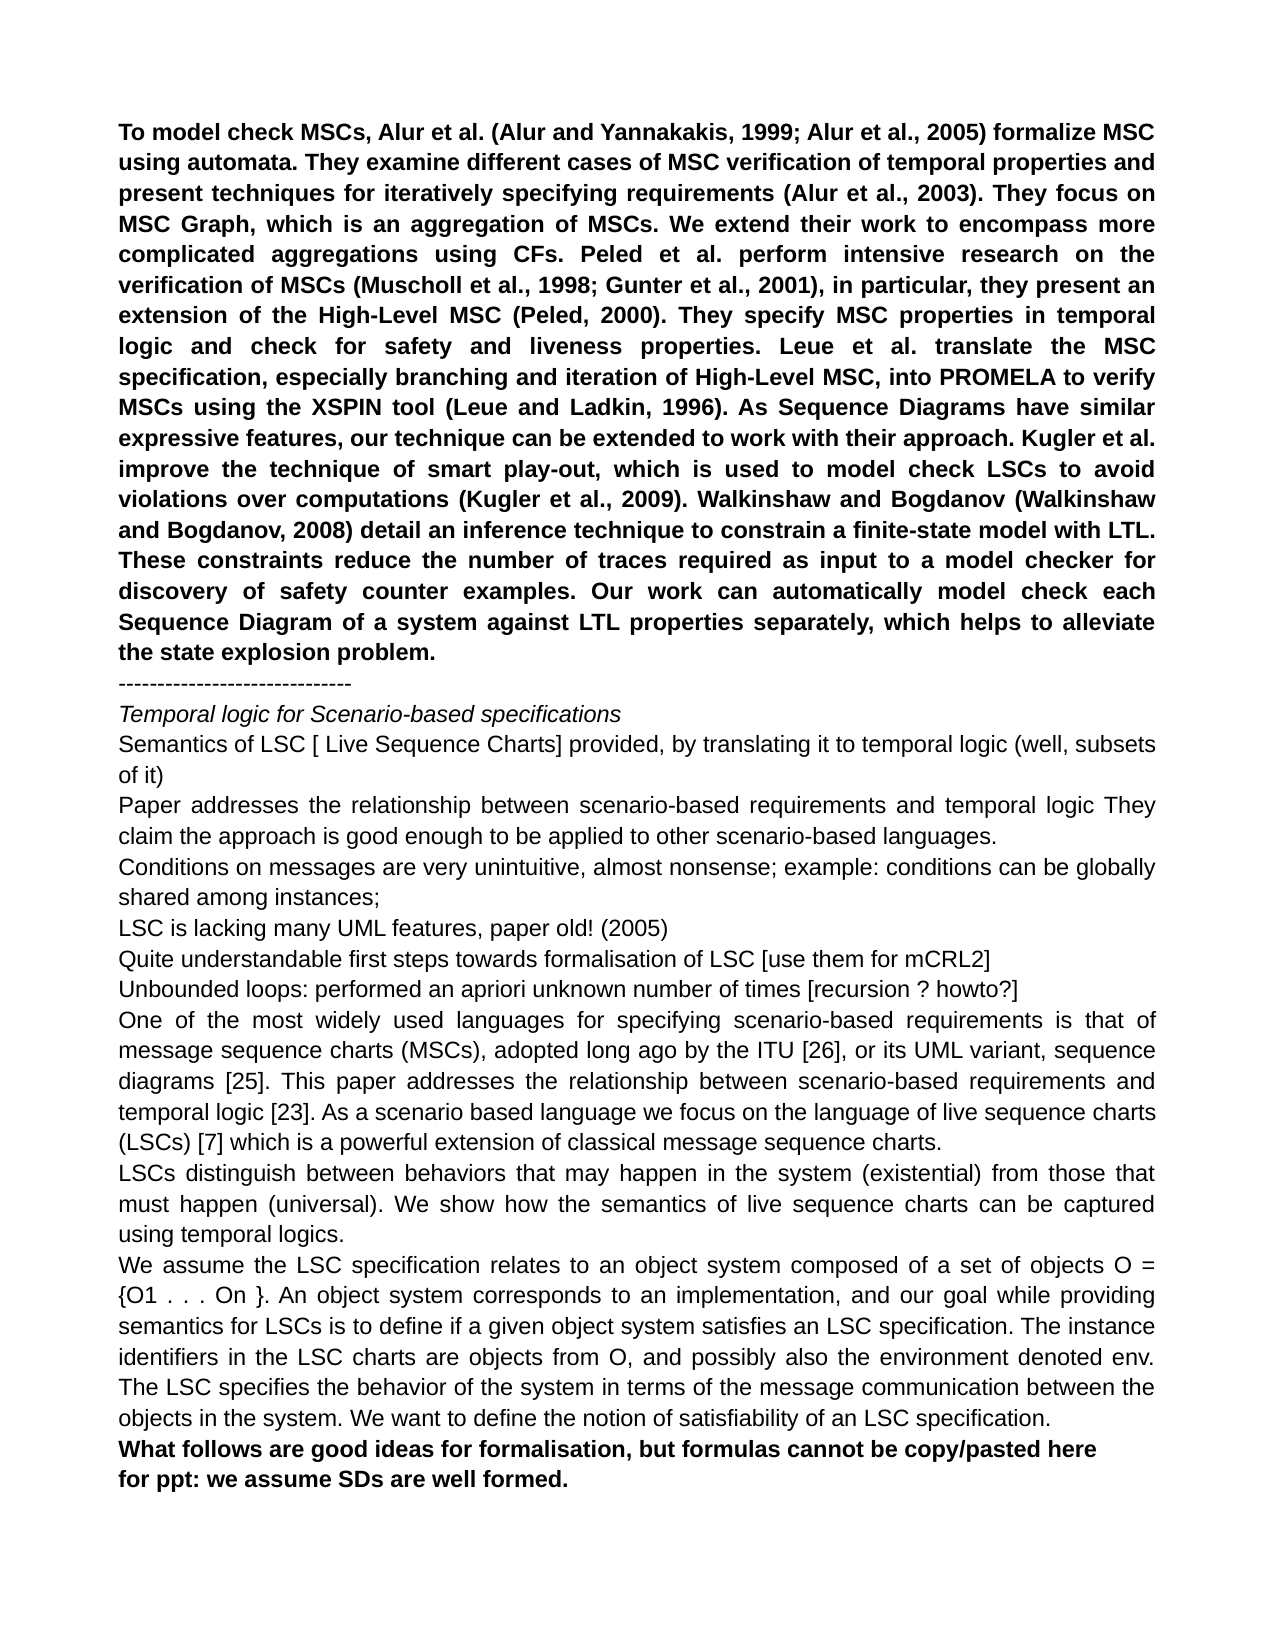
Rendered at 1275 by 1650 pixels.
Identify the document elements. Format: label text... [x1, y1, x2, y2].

text What follows are good ideas for formalisation, but formulas cannot be copy/pasted here [118, 1435, 1157, 1462]
text LSC is lacking many UML features, paper old! (2005) [118, 914, 1157, 941]
text ------------------------------ [118, 669, 1157, 696]
text Temporal logic for Scenario-based specifications [118, 700, 1157, 727]
text Unbounded loops: performed an apriori unknown number of times [recursion ? howto?] [118, 976, 1157, 1002]
text To model check MSCs, Alur et al. (Alur and Yannakakis, 1999; Alur et al., 2005) formalize MSC using automata. They examine different cases of MSC verification of temporal properties and present techniques for iteratively specifying requirements (Alur et al., 2003). They focus on MSC Graph, which is an aggregation of MSCs. We extend their work to encompass more complicated aggregations using CFs. Peled et al. perform intensive research on the verification of MSCs (Muscholl et al., 1998; Gunter et al., 2001), in particular, they present an extension of the High-Level MSC (Peled, 2000). They specify MSC properties in temporal logic and check for safety and liveness properties. Leue et al. translate the MSC specification, especially branching and iteration of High-Level MSC, into PROMELA to verify MSCs using the XSPIN tool (Leue and Ladkin, 1996). As Sequence Diagrams have similar expressive features, our technique can be extended to work with their approach. Kugler et al. improve the technique of smart play-out, which is used to model check LSCs to avoid violations over computations (Kugler et al., 2009). Walkinshaw and Bogdanov (Walkinshaw and Bogdanov, 2008) detail an inference technique to constrain a finite-state model with LTL. These constraints reduce the number of traces required as input to a model checker for discovery of safety counter examples. Our work can automatically model check each Sequence Diagram of a system against LTL properties separately, which helps to alleviate the state explosion problem. [118, 118, 1157, 666]
text LSCs distinguish between behaviors that may happen in the system (existential) from those that must happen (universal). We show how the semantics of live sequence charts can be captured using temporal logics. [118, 1159, 1157, 1247]
text Conditions on messages are very unintuitive, almost nonsense; example: conditions can be globally shared among instances; [118, 853, 1157, 911]
text Quite understandable first steps towards formalisation of LSC [use them for mCRL2] [118, 945, 1157, 972]
text Semantics of LSC [ Live Sequence Charts] provided, by translating it to temporal logic (well, subsets of it) [118, 731, 1157, 788]
text We assume the LSC specification relates to an object system composed of a set of objects O = {O1 . . . On }. An object system corresponds to an implementation, and our goal while providing semantics for LSCs is to define if a given object system satisfies an LSC specification. The instance identifiers in the LSC charts are objects from O, and possibly also the environment denoted env. The LSC specifies the behavior of the system in terms of the message communication between the objects in the system. We want to define the notion of satisfiability of an LSC specification. [118, 1251, 1157, 1431]
text Paper addresses the relationship between scenario-based requirements and temporal logic They claim the approach is good enough to be applied to other scenario-based languages. [118, 792, 1157, 849]
text for ppt: we assume SDs are well formed. [118, 1466, 1157, 1492]
text One of the most widely used languages for specifying scenario-based requirements is that of message sequence charts (MSCs), adopted long ago by the ITU [26], or its UML variant, sequence diagrams [25]. This paper addresses the relationship between scenario-based requirements and temporal logic [23]. As a scenario based language we focus on the language of live sequence charts (LSCs) [7] which is a powerful extension of classical message sequence charts. [118, 1006, 1157, 1156]
